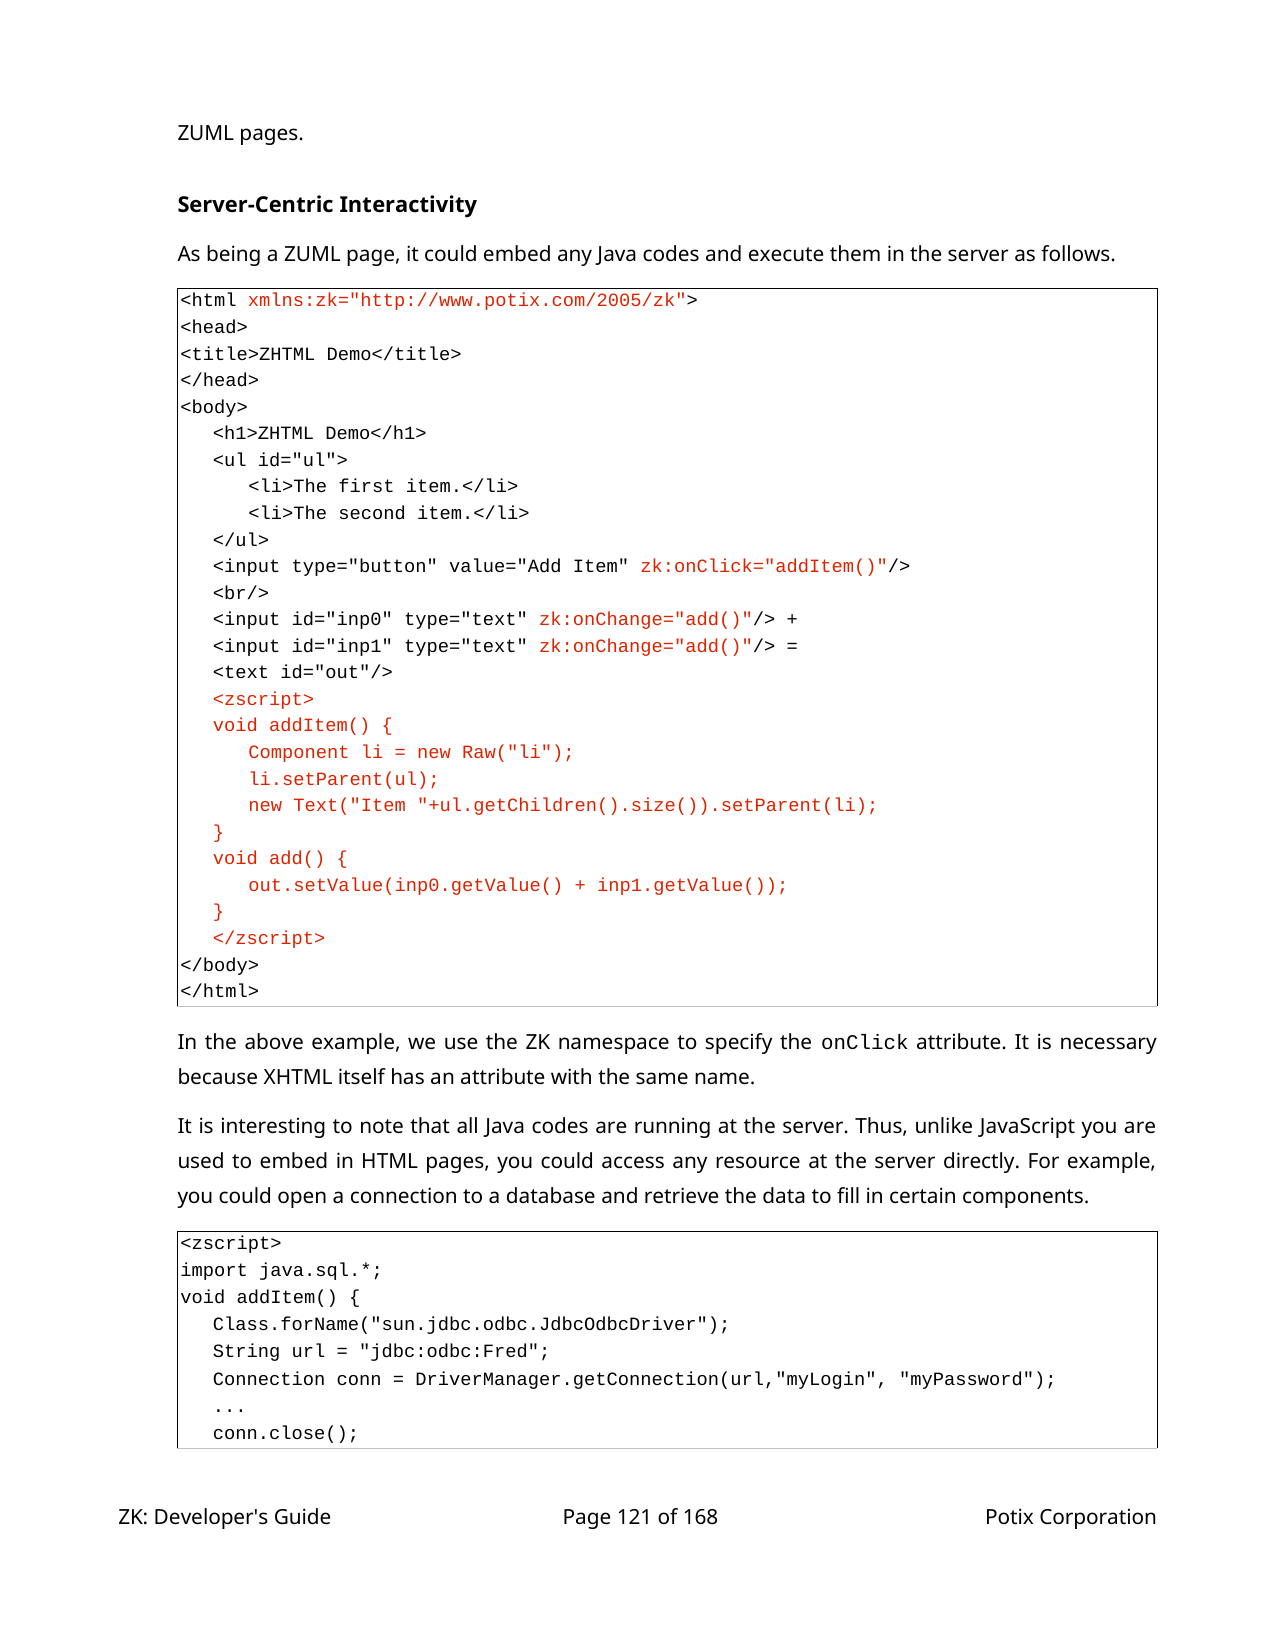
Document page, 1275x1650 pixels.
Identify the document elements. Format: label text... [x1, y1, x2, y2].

text In the above example, we use the ZK namespace to specify the onClick attribute. It is necessary because XHTML itself has an attribute with the same name. [177, 1027, 1157, 1091]
text void addItem() { [178, 1285, 1157, 1309]
text ... [178, 1394, 1157, 1418]
text <zscript> [178, 1232, 1157, 1255]
text import java.sql.*; [178, 1258, 1157, 1282]
text Connection conn = DriverManager.getConnection(url,"myLogin", "myPassword"); [178, 1366, 1157, 1391]
text conn.close(); [178, 1421, 1157, 1448]
text It is interesting to note that all Java codes are running at the server. Thus, unlike JavaScript you are used to embed in HTML pages, you could access any resource at the server directly. For example, you could open a connection to a database and retrieve the data to fill in certain components. [177, 1111, 1157, 1210]
text String url = "jdbc:odbc:Fred"; [178, 1339, 1157, 1363]
text Class.forName("sun.jdbc.odbc.JdbcOdbcDriver"); [178, 1312, 1157, 1336]
text <html xmlns:zk="http://www.potix.com/2005/zk"> <head> <title>ZHTML Demo</title> </head> <body> <h1>ZHTML Demo</h1> <ul id="ul"> <li>The first item.</li> <li>The second item.</li> </ul> <input type="button" value="Add Item" zk:onClick="addItem()"/> <br/> <input id="inp0" type="text" zk:onChange="add()"/> + <input id="inp1" type="text" zk:onChange="add()"/> = <text id="out"/> <zscript> void addItem() { Component li = new Raw("li"); li.setParent(ul); new Text("Item "+ul.getChildren().size()).setParent(li); } void add() { out.setValue(inp0.getValue() + inp1.getValue()); } </zscript> </body> </html> [178, 289, 1157, 1006]
subtitle Server-Centric Interactivity [177, 189, 1157, 219]
text ZUML pages. [177, 118, 1157, 146]
text As being a ZUML page, it could embed any Java codes and execute them in the server as follows. [177, 239, 1157, 268]
